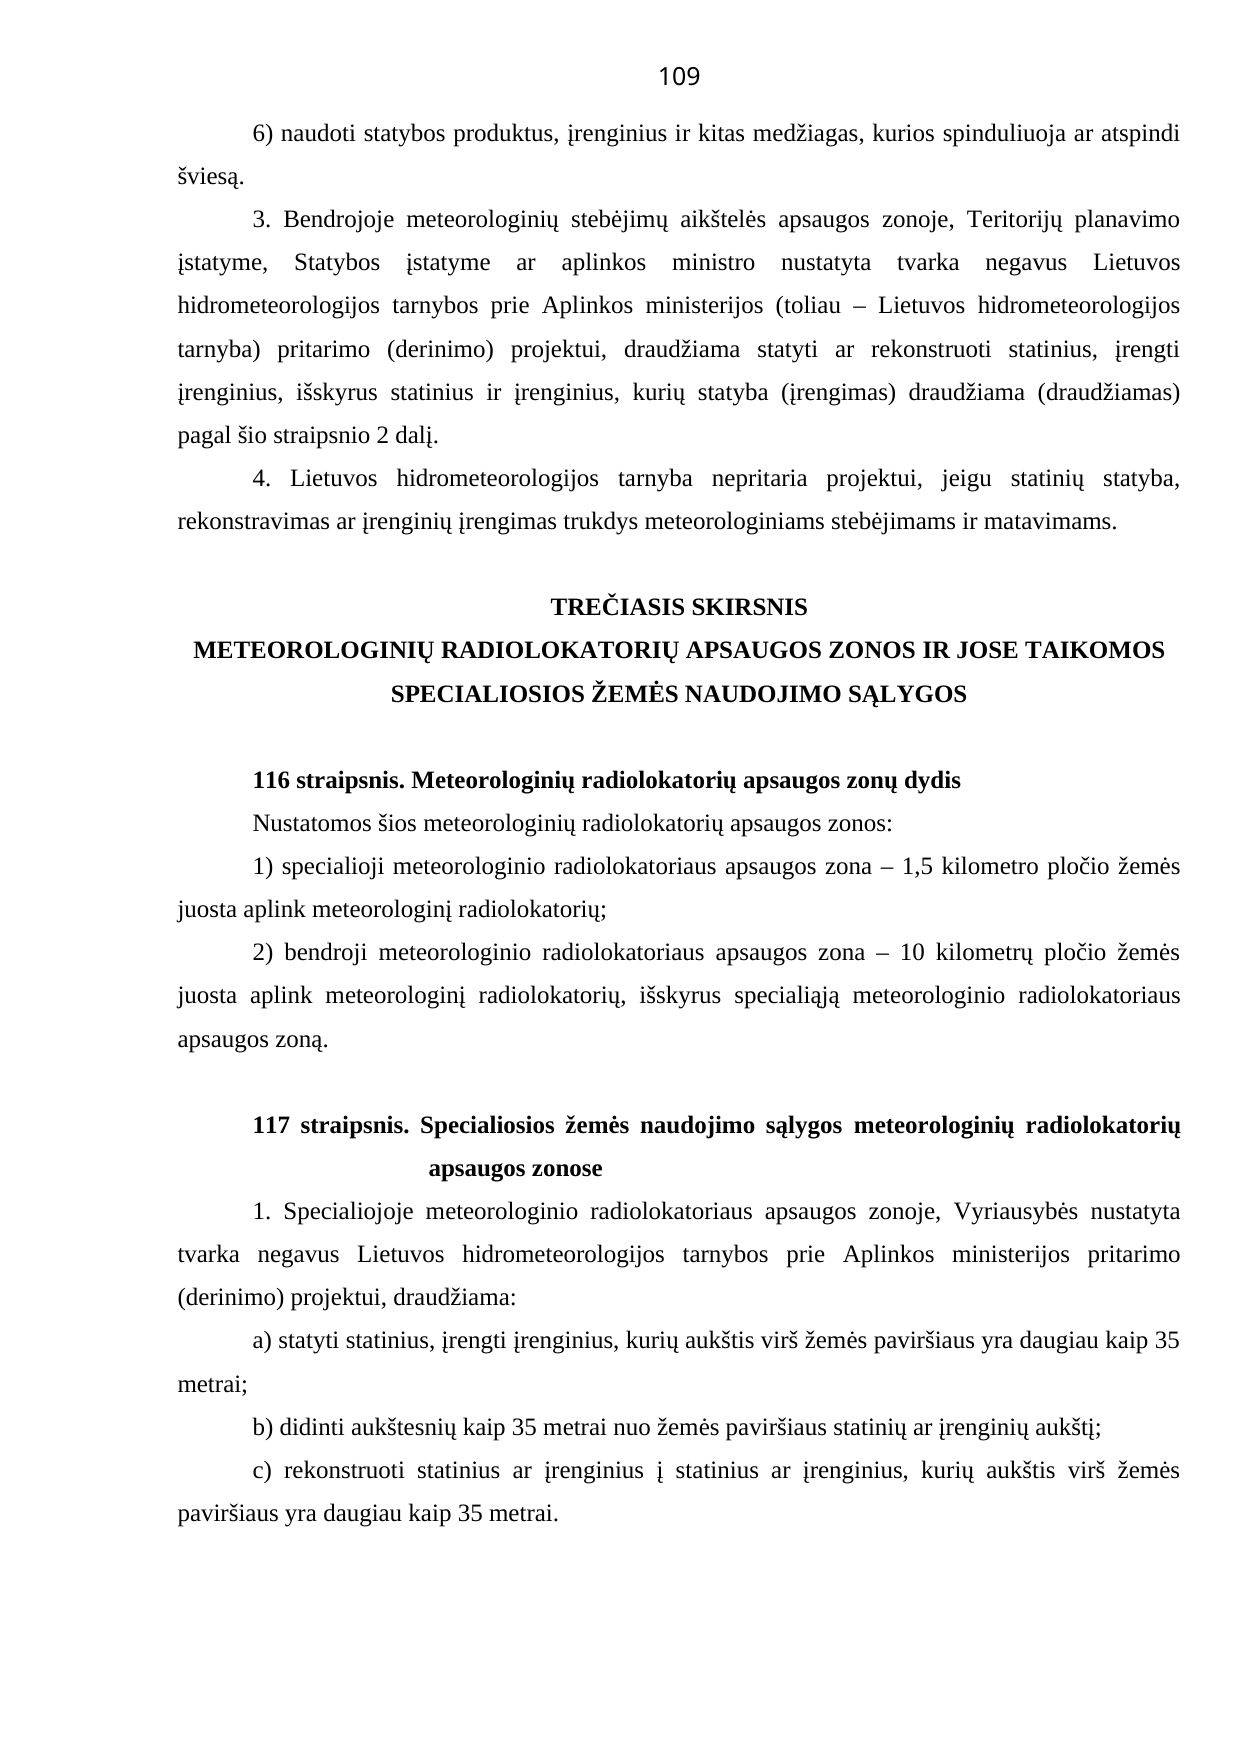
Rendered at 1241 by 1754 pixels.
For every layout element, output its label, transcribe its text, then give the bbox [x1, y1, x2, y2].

text METEOROLOGINIŲ RADIOLOKATORIŲ APSAUGOS ZONOS IR JOSE TAIKOMOS SPECIALIOSIOS ŽEMĖS NAUDOJIMO SĄLYGOS [177, 636, 1181, 707]
text 1. Specialiojoje meteorologinio radiolokatoriaus apsaugos zonoje, Vyriausybės nustatyta tvarka negavus Lietuvos hidrometeorologijos tarnybos prie Aplinkos ministerijos pritarimo (derinimo) projektui, draudžiama: [177, 1196, 1181, 1311]
text 117 straipsnis. Specialiosios žemės naudojimo sąlygos meteorologinių radiolokatorių apsaugos zonose [252, 1110, 1181, 1182]
text 3. Bendrojoje meteorologinių stebėjimų aikštelės apsaugos zonoje, Teritorijų planavimo įstatyme, Statybos įstatyme ar aplinkos ministro nustatyta tvarka negavus Lietuvos hidrometeorologijos tarnybos prie Aplinkos ministerijos (toliau – Lietuvos hidrometeorologijos tarnyba) pritarimo (derinimo) projektui, draudžiama statyti ar rekonstruoti statinius, įrengti įrenginius, išskyrus statinius ir įrenginius, kurių statyba (įrengimas) draudžiama (draudžiamas) pagal šio straipsnio 2 dalį. [177, 204, 1181, 449]
text 116 straipsnis. Meteorologinių radiolokatorių apsaugos zonų dydis [177, 765, 1181, 794]
text c) rekonstruoti statinius ar įrenginius į statinius ar įrenginius, kurių aukštis virš žemės paviršiaus yra daugiau kaip 35 metrai. [177, 1455, 1181, 1527]
text a) statyti statinius, įrengti įrenginius, kurių aukštis virš žemės paviršiaus yra daugiau kaip 35 metrai; [177, 1326, 1181, 1397]
text b) didinti aukštesnių kaip 35 metrai nuo žemės paviršiaus statinių ar įrenginių aukštį; [177, 1412, 1181, 1441]
text TREČIASIS SKIRSNIS [177, 592, 1181, 621]
text 6) naudoti statybos produktus, įrenginius ir kitas medžiagas, kurios spinduliuoja ar atspindi šviesą. [177, 118, 1181, 190]
text 2) bendroji meteorologinio radiolokatoriaus apsaugos zona – 10 kilometrų pločio žemės juosta aplink meteorologinį radiolokatorių, išskyrus specialiąją meteorologinio radiolokatoriaus apsaugos zoną. [177, 937, 1181, 1052]
text 1) specialioji meteorologinio radiolokatoriaus apsaugos zona – 1,5 kilometro pločio žemės juosta aplink meteorologinį radiolokatorių; [177, 851, 1181, 923]
text Nustatomos šios meteorologinių radiolokatorių apsaugos zonos: [177, 808, 1181, 837]
text 4. Lietuvos hidrometeorologijos tarnyba nepritaria projektui, jeigu statinių statyba, rekonstravimas ar įrenginių įrengimas trukdys meteorologiniams stebėjimams ir matavimams. [177, 463, 1181, 535]
